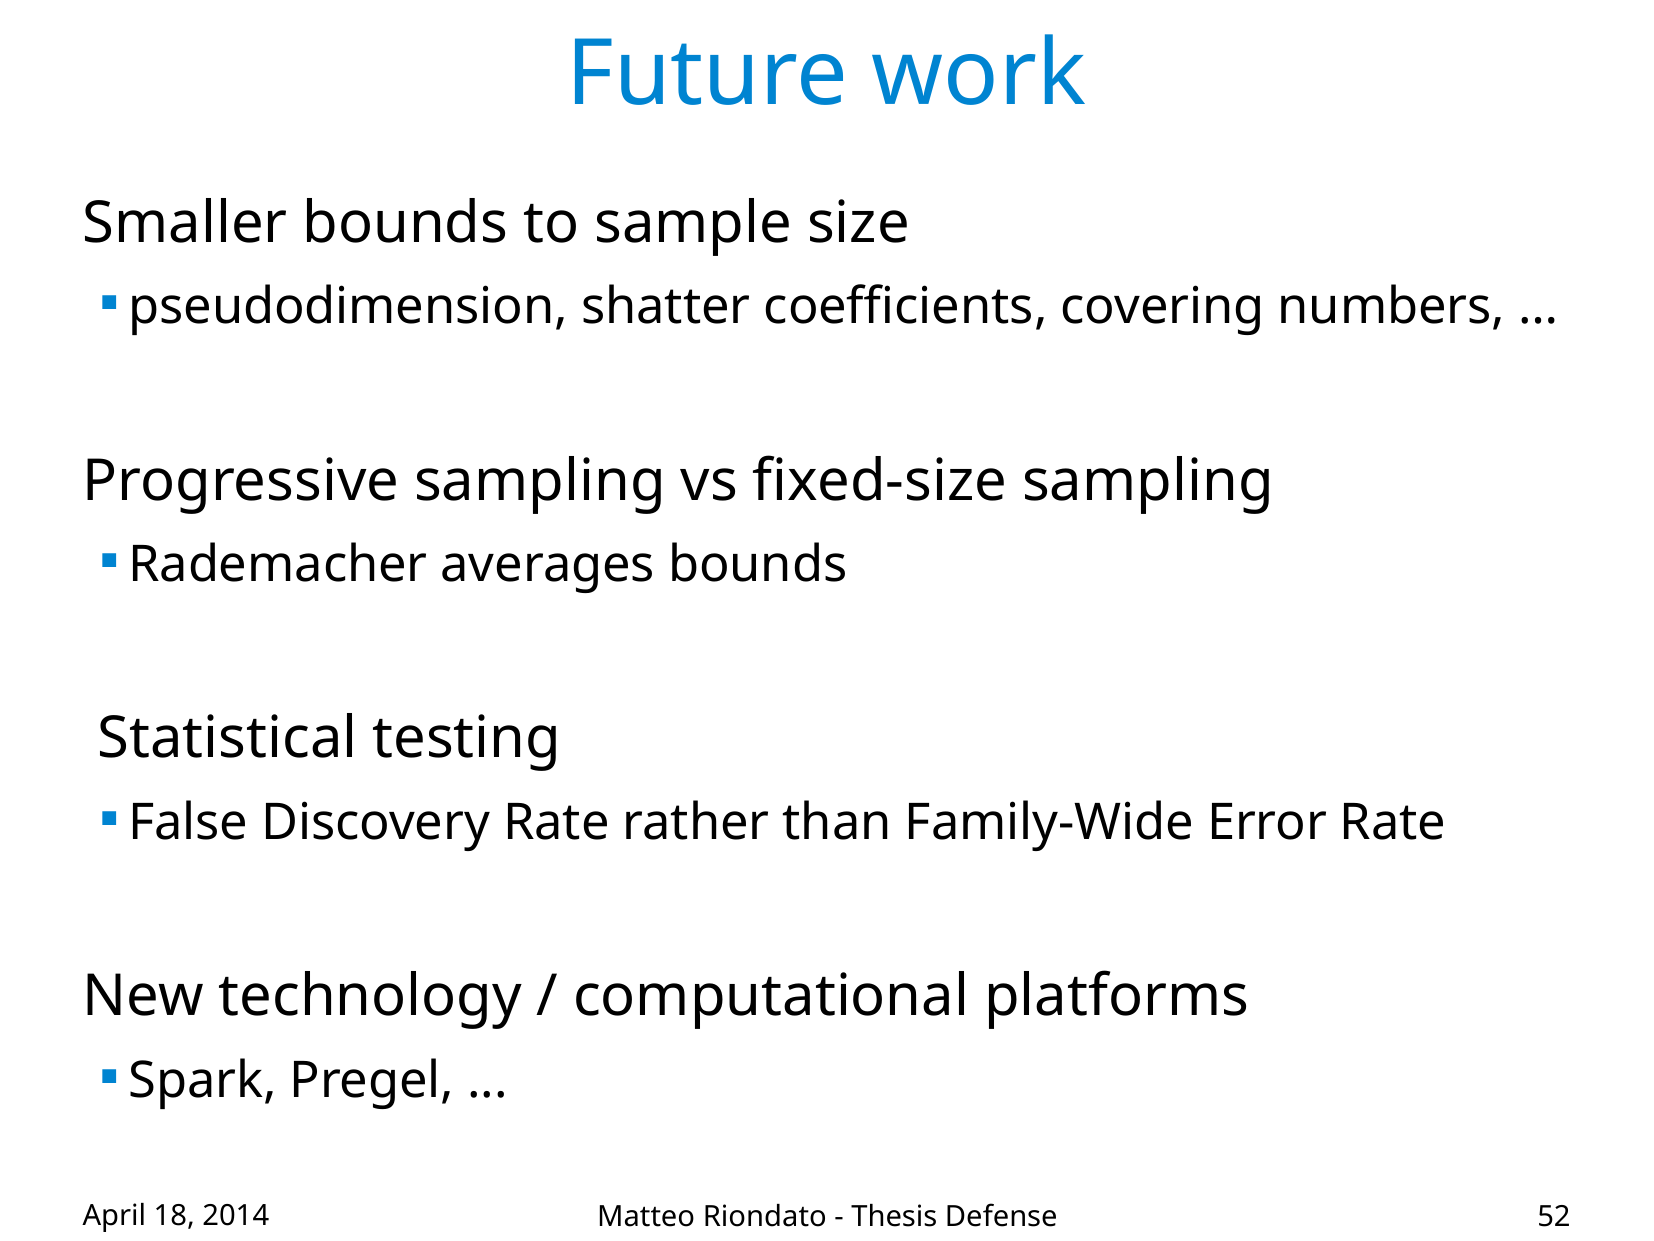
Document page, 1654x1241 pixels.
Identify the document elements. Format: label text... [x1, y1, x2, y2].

list Smaller bounds to sample size pseudodimension, shatter coefficients, covering numbers, … Progressive sampling vs fixed-size sampling Rademacher averages bounds Statistical testing False Discovery Rate rather than Family-Wide Error Rate New technology / computational platforms Spark, Pregel, ... [82, 180, 1571, 1186]
title Future work [82, 0, 1571, 139]
